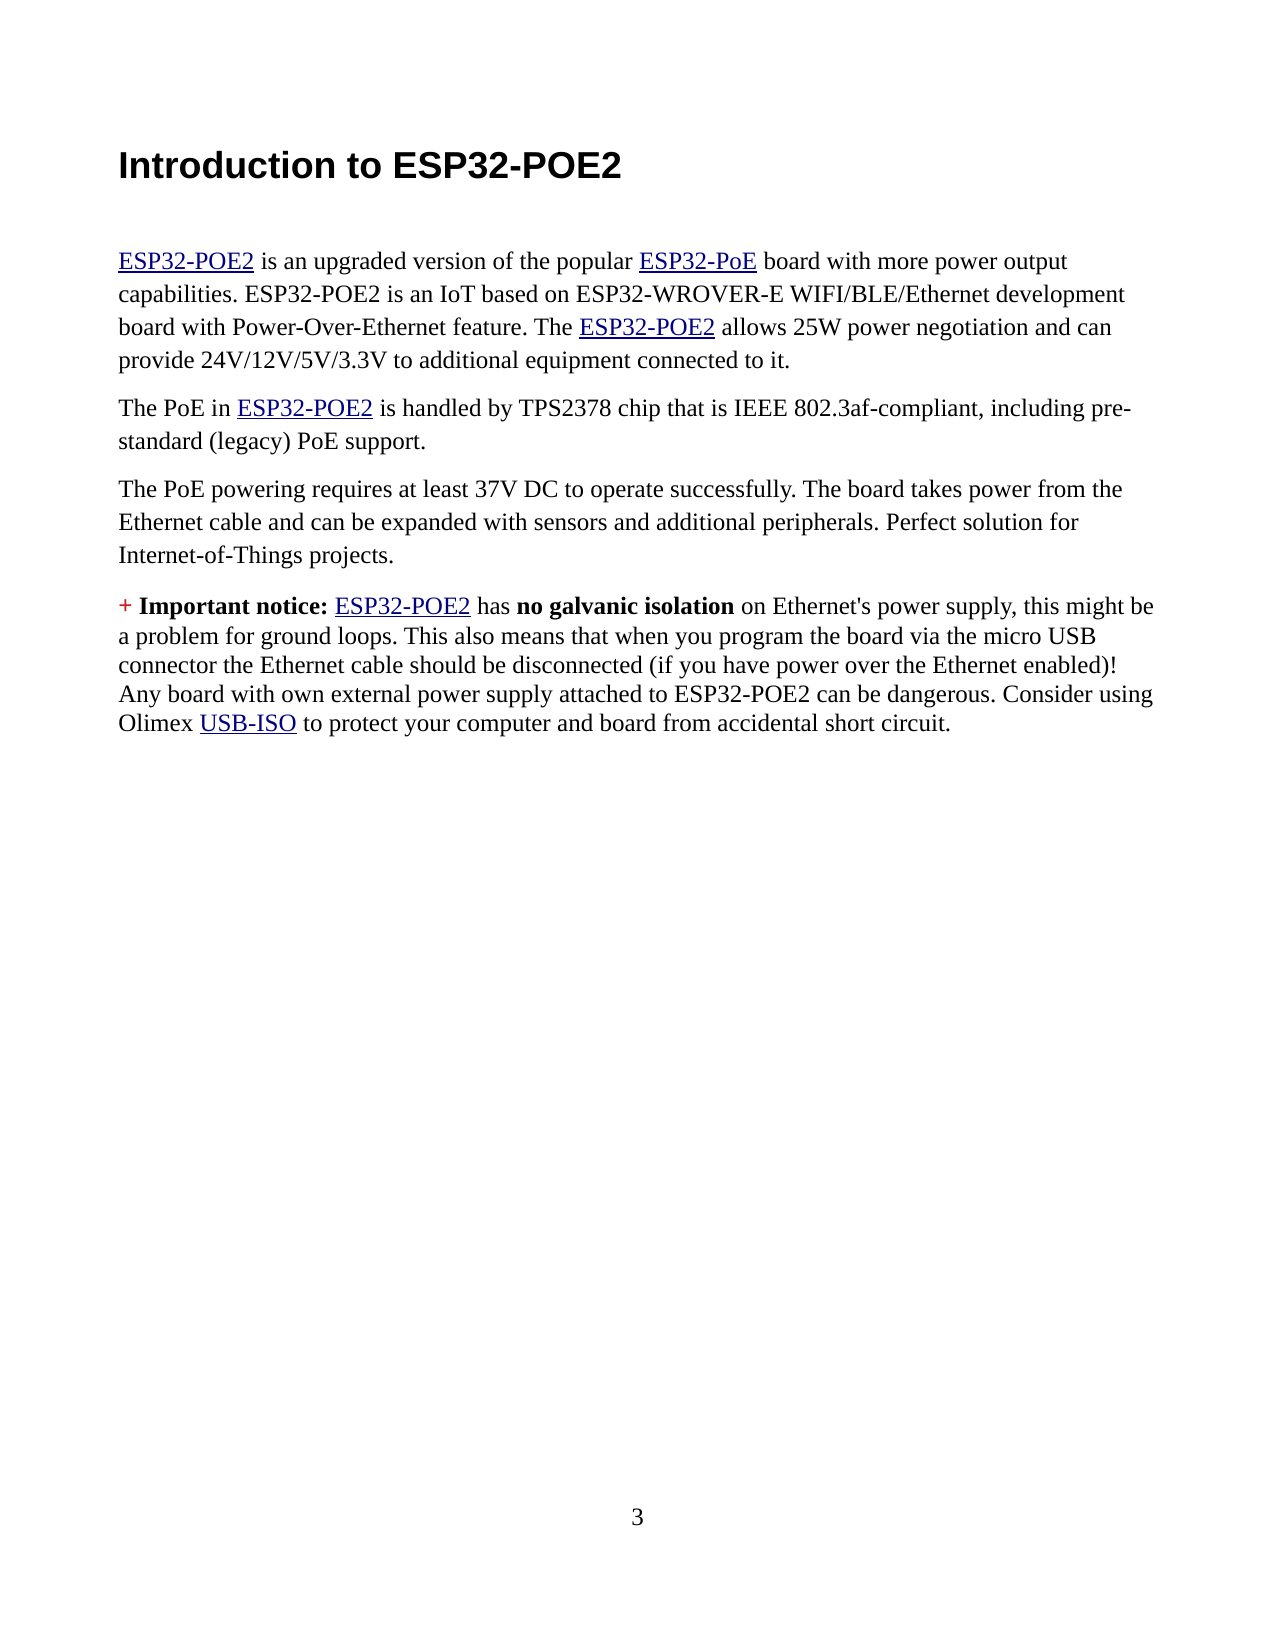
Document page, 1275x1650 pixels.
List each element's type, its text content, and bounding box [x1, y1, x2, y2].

subtitle Introduction to ESP32-POE2 [118, 143, 1157, 186]
text The PoE powering requires at least 37V DC to operate successfully. The board takes power from the Ethernet cable and can be expanded with sensors and additional peripherals. Perfect solution for Internet-of-Things projects. [118, 474, 1157, 568]
text ESP32-POE2 is an upgraded version of the popular ESP32-PoE board with more power output capabilities. ESP32-POE2 is an IoT based on ESP32-WROVER-E WIFI/BLE/Ethernet development board with Power-Over-Ethernet feature. The ESP32-POE2 allows 25W power negotiation and can provide 24V/12V/5V/3.3V to additional equipment connected to it. [118, 246, 1157, 374]
text The PoE in ESP32-POE2 is handled by TPS2378 chip that is IEEE 802.3af-compliant, including pre-standard (legacy) PoE support. [118, 393, 1157, 455]
text + Important notice: ESP32-POE2 has no galvanic isolation on Ethernet's power supply, this might be a problem for ground loops. This also means that when you program the board via the micro USB connector the Ethernet cable should be disconnected (if you have power over the Ethernet enabled)! Any board with own external power supply attached to ESP32-POE2 can be dangerous. Consider using Olimex USB-ISO to protect your computer and board from accidental short circuit. [118, 587, 1157, 794]
